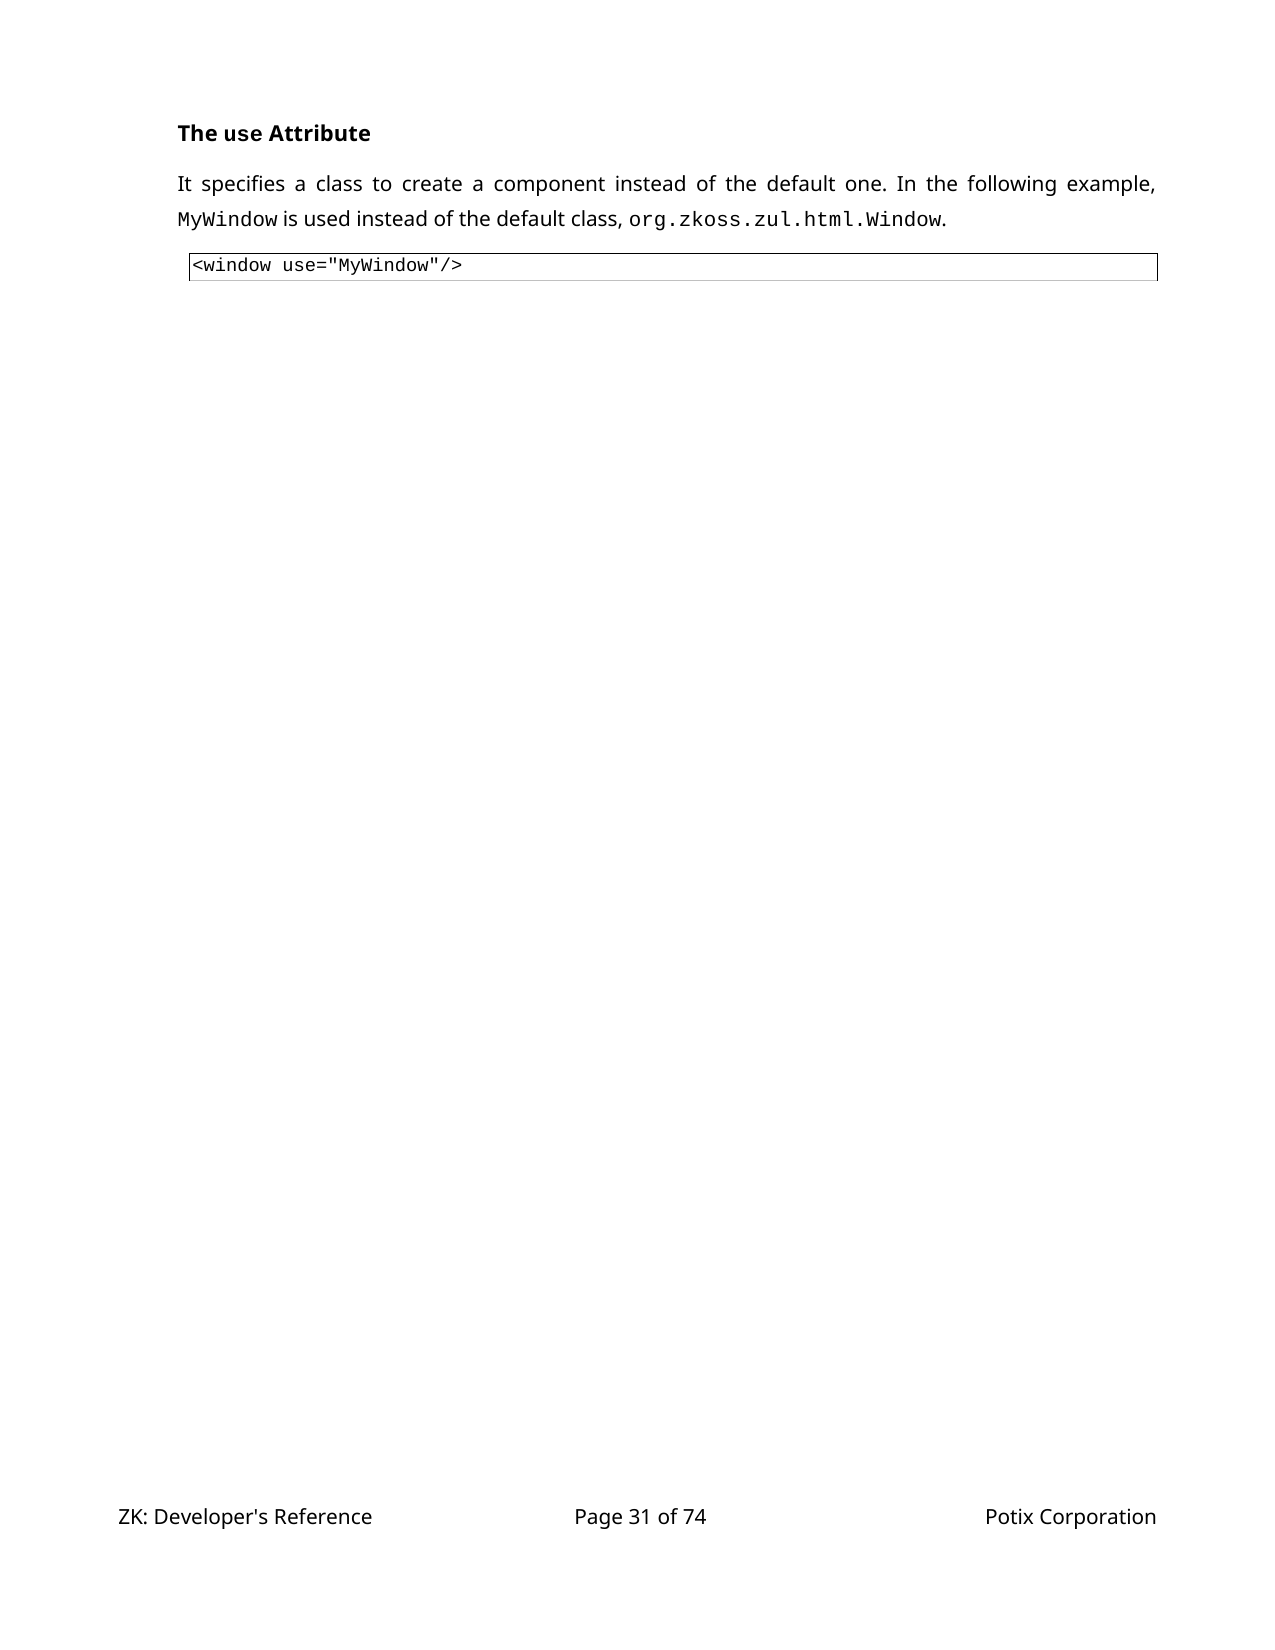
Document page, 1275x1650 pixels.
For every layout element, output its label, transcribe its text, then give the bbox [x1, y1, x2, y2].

text <window use="MyWindow"/> [190, 254, 1157, 280]
subtitle The use Attribute [177, 118, 1157, 148]
text It specifies a class to create a component instead of the default one. In the following example, MyWindow is used instead of the default class, org.zkoss.zul.html.Window. [177, 169, 1157, 233]
